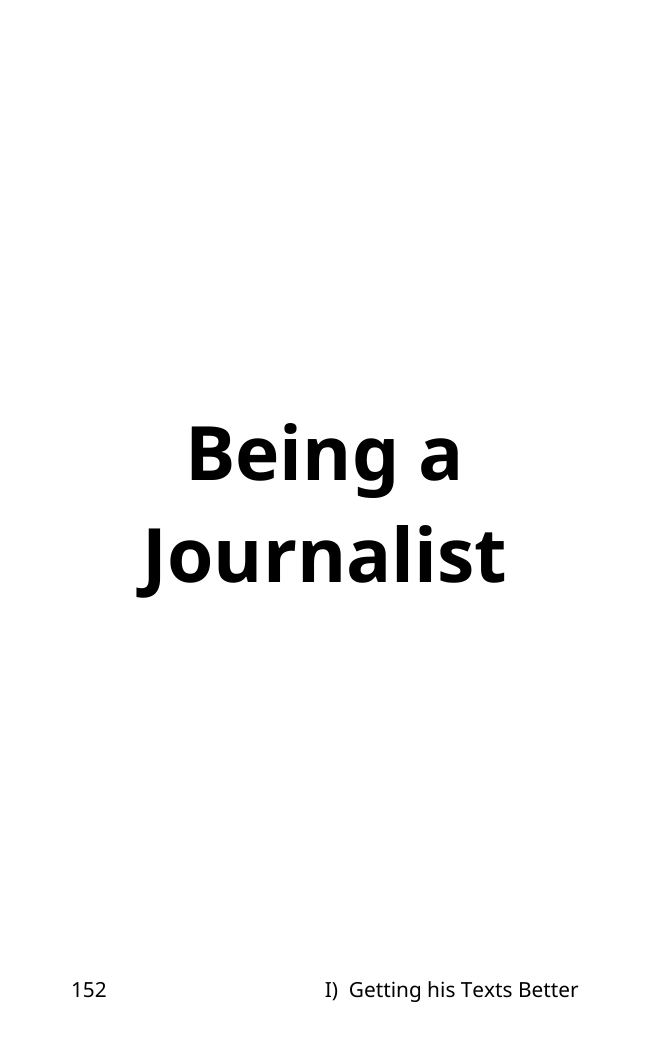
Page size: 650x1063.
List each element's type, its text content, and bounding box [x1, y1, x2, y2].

text Being a Journalist [71, 400, 579, 605]
